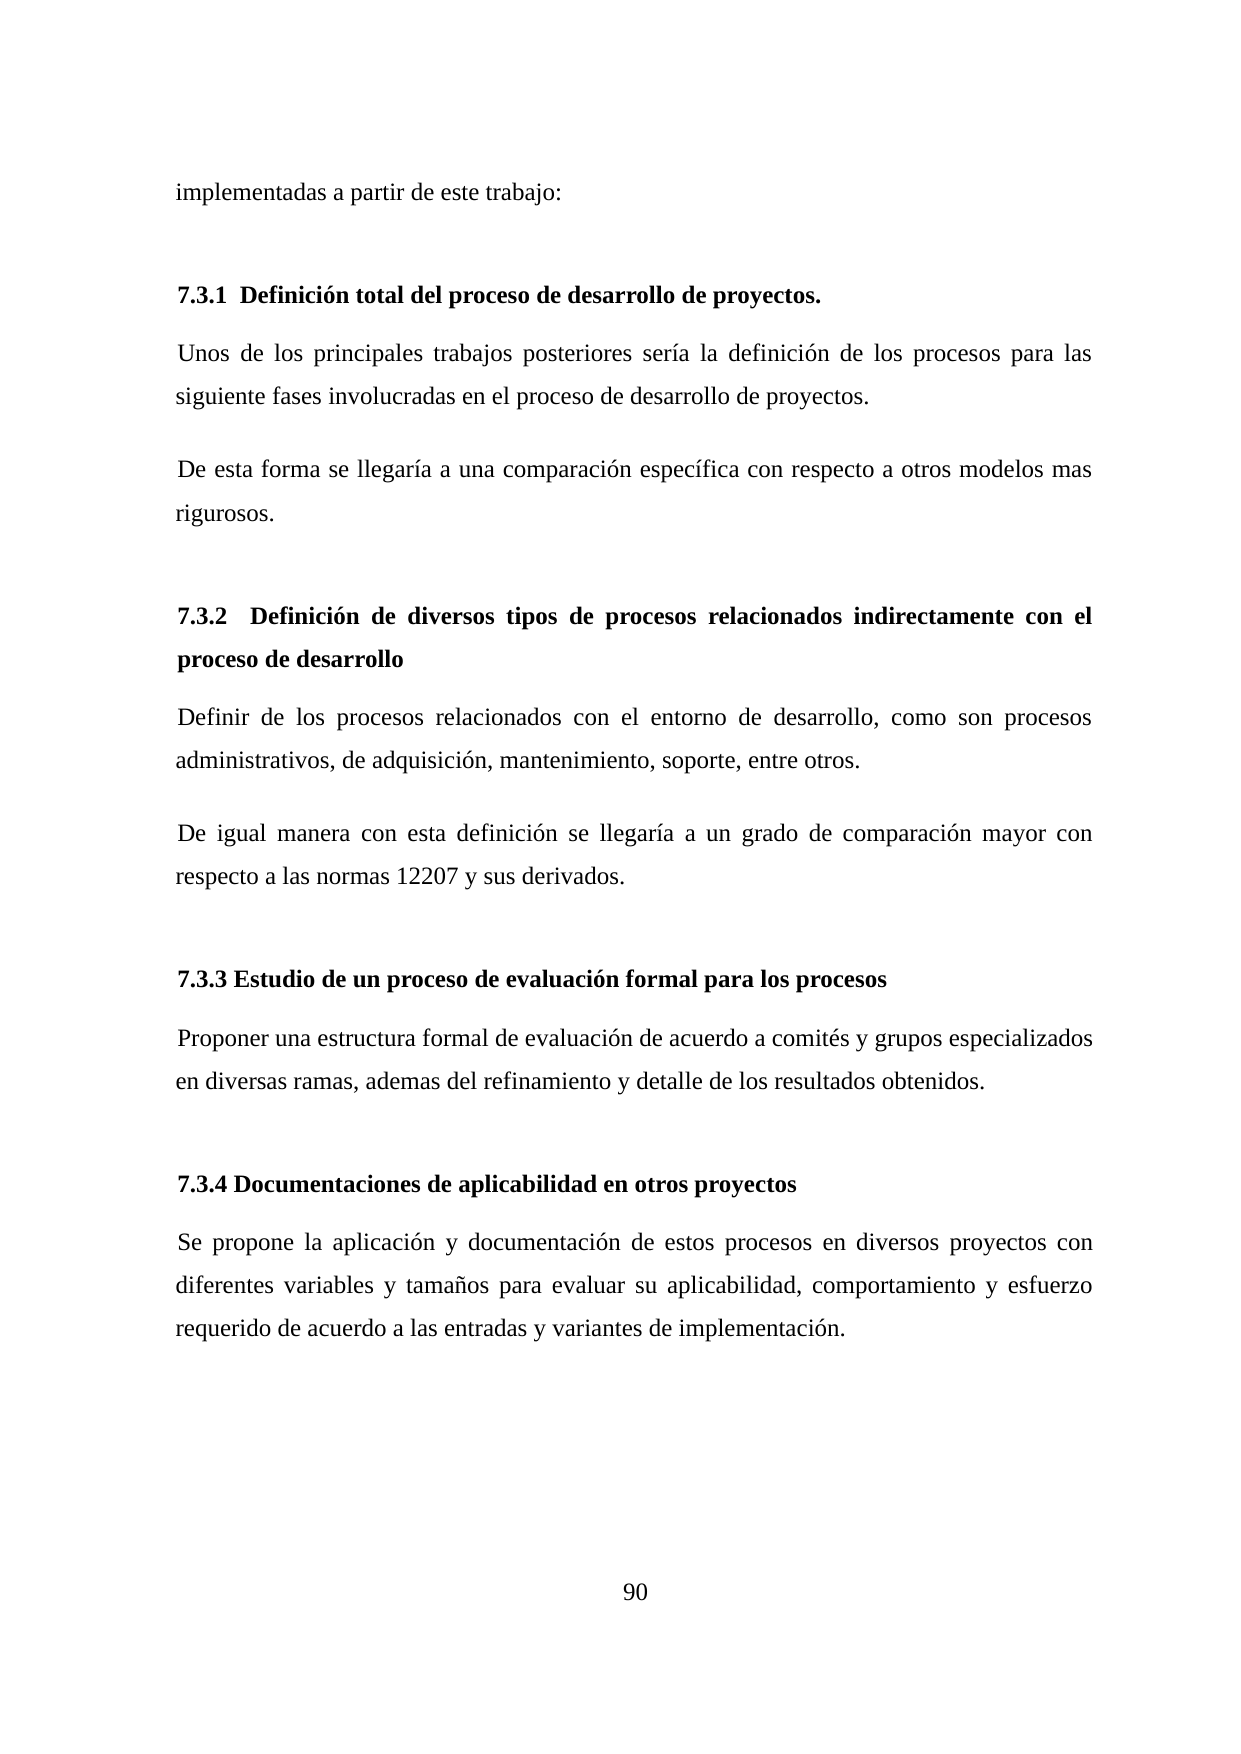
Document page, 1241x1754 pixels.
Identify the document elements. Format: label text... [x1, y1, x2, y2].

text De igual manera con esta definición se llegaría a un grado de comparación mayor con respecto a las normas 12207 y sus derivados. [175, 818, 1093, 890]
text Unos de los principales trabajos posteriores sería la definición de los procesos para las siguiente fases involucradas en el proceso de desarrollo de proyectos. [175, 338, 1093, 410]
text 7.3.1 Definición total del proceso de desarrollo de proyectos. [177, 280, 1093, 309]
text implementadas a partir de este trabajo: [175, 177, 1093, 206]
text 7.3.2 Definición de diversos tipos de procesos relacionados indirectamente con el proceso de desarrollo [177, 601, 1093, 673]
text Se propone la aplicación y documentación de estos procesos en diversos proyectos con diferentes variables y tamaños para evaluar su aplicabilidad, comportamiento y esfuerzo requerido de acuerdo a las entradas y variantes de implementación. [175, 1227, 1093, 1342]
text Proponer una estructura formal de evaluación de acuerdo a comités y grupos especializados en diversas ramas, ademas del refinamiento y detalle de los resultados obtenidos. [175, 1023, 1093, 1094]
text 7.3.3 Estudio de un proceso de evaluación formal para los procesos [177, 964, 1093, 993]
text De esta forma se llegaría a una comparación específica con respecto a otros modelos mas rigurosos. [175, 454, 1093, 526]
text 7.3.4 Documentaciones de aplicabilidad en otros proyectos [177, 1169, 1093, 1198]
text Definir de los procesos relacionados con el entorno de desarrollo, como son procesos administrativos, de adquisición, mantenimiento, soporte, entre otros. [175, 702, 1093, 774]
